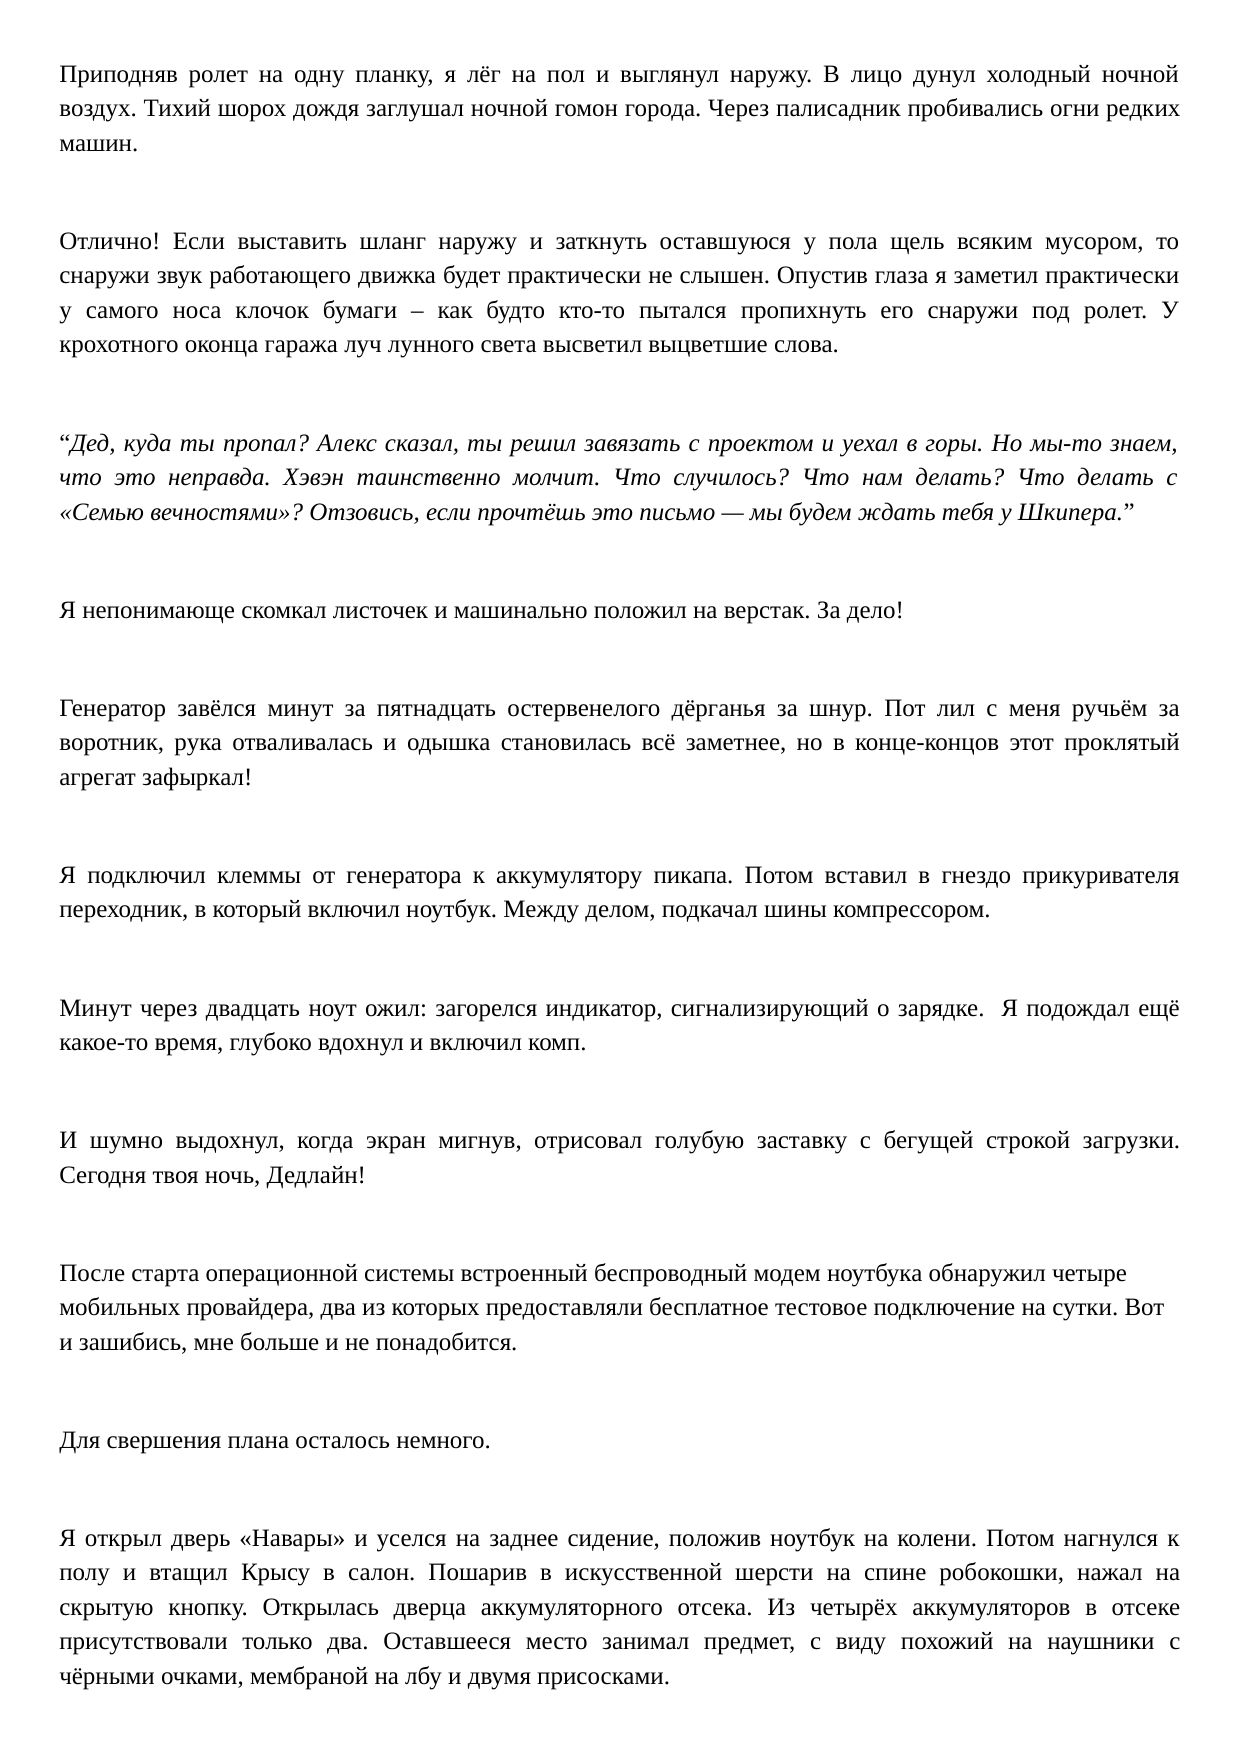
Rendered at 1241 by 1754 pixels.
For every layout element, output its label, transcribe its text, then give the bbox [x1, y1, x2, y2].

text Я подключил клеммы от генератора к аккумулятору пикапа. Потом вставил в гнездо прикуривателя переходник, в который включил ноутбук. Между делом, подкачал шины компрессором. [59, 860, 1181, 923]
text И шумно выдохнул, когда экран мигнув, отрисовал голубую заставку с бегущей строкой загрузки. Сегодня твоя ночь, Дедлайн! [59, 1125, 1181, 1188]
text Я открыл дверь «Навары» и уселся на заднее сидение, положив ноутбук на колени. Потом нагнулся к полу и втащил Крысу в салон. Пошарив в искусственной шерсти на спине робокошки, нажал на скрытую кнопку. Открылась дверца аккумуляторного отсека. Из четырёх аккумуляторов в отсеке присутствовали только два. Оставшееся место занимал предмет, с виду похожий на наушники с чёрными очками, мембраной на лбу и двумя присосками. [59, 1523, 1181, 1690]
text “Дед, куда ты пропал? Алекс сказал, ты решил завязать с проектом и уехал в горы. Но мы-то знаем, что это неправда. Хэвэн таинственно молчит. Что случилось? Что нам делать? Что делать с «Семью вечностями»? Отзовись, если прочтёшь это письмо — мы будем ждать тебя у Шкипера.” [59, 428, 1181, 525]
text Я непонимающе скомкал листочек и машинально положил на верстак. За дело! [59, 595, 1181, 623]
text Отлично! Если выставить шланг наружу и заткнуть оставшуюся у пола щель всяким мусором, то снаружи звук работающего движка будет практически не слышен. Опустив глаза я заметил практически у самого носа клочок бумаги – как будто кто-то пытался пропихнуть его снаружи под ролет. У крохотного оконца гаража луч лунного света высветил выцветшие слова. [59, 226, 1181, 358]
text После старта операционной системы встроенный беспроводный модем ноутбука обнаружил четыре мобильных провайдера, два из которых предоставляли бесплатное тестовое подключение на сутки. Вот и зашибись, мне больше и не понадобится. [59, 1258, 1181, 1356]
text Генератор завёлся минут за пятнадцать остервенелого дёрганья за шнур. Пот лил с меня ручьём за воротник, рука отваливалась и одышка становилась всё заметнее, но в конце-концов этот проклятый агрегат зафыркал! [59, 693, 1181, 791]
text Для свершения плана осталось немного. [59, 1425, 1181, 1454]
text Приподняв ролет на одну планку, я лёг на пол и выглянул наружу. В лицо дунул холодный ночной воздух. Тихий шорох дождя заглушал ночной гомон города. Через палисадник пробивались огни редких машин. [59, 59, 1181, 157]
text Минут через двадцать ноут ожил: загорелся индикатор, сигнализирующий о зарядке. Я подождал ещё какое-то время, глубоко вдохнул и включил комп. [59, 993, 1181, 1056]
